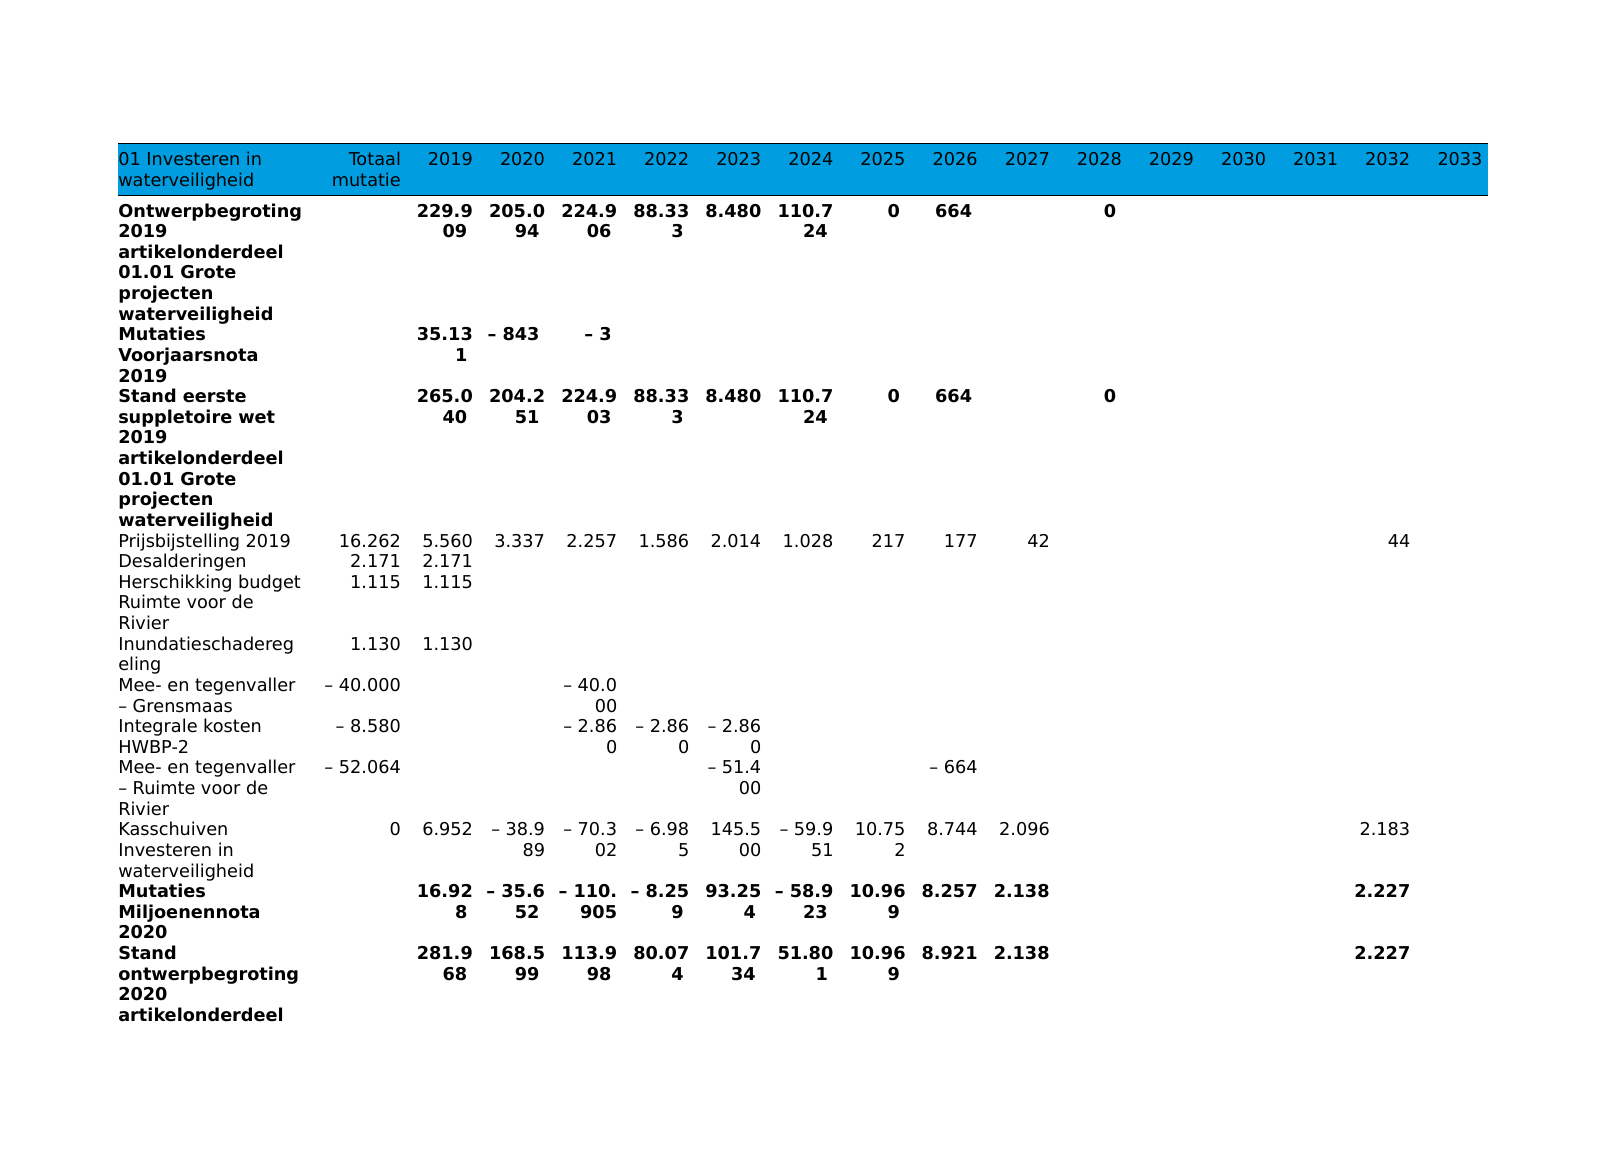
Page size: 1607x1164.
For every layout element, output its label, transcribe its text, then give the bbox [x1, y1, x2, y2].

table_cell [1128, 386, 1199, 531]
table_cell [303, 324, 406, 386]
table_cell Mutaties Miljoenennota 2020 [118, 881, 303, 943]
table_cell [479, 675, 551, 716]
table_cell [1128, 634, 1199, 675]
table_cell [839, 758, 911, 819]
table_cell [695, 324, 767, 386]
table_cell – 664 [911, 758, 983, 819]
table_cell 1.028 [767, 531, 839, 551]
table_cell [1416, 634, 1488, 675]
table_cell [1128, 819, 1199, 881]
table_cell 113.998 [551, 943, 623, 1026]
table_cell [1416, 551, 1488, 572]
table_cell 93.254 [695, 881, 767, 943]
table_cell [983, 675, 1055, 716]
table_cell Ontwerpbegroting 2019 artikelonderdeel 01.01 Grote projecten waterveiligheid [118, 196, 303, 324]
table_cell 1.130 [406, 634, 478, 675]
table_header 2023 [695, 144, 767, 195]
table_cell 88.333 [623, 386, 695, 531]
table_cell [1200, 551, 1272, 572]
table_cell [551, 572, 623, 634]
table_cell [1128, 758, 1199, 819]
table_cell [1272, 324, 1344, 386]
table_cell [1344, 675, 1416, 716]
table_cell [1055, 675, 1127, 716]
table_cell [1272, 943, 1344, 1026]
table_cell 1.586 [623, 531, 695, 551]
table_cell [479, 572, 551, 634]
table_cell 664 [911, 196, 983, 324]
table_cell [983, 716, 1055, 757]
table_cell 101.734 [695, 943, 767, 1026]
table_cell 2.257 [551, 531, 623, 551]
table_cell 16.262 [303, 531, 406, 551]
table_cell [695, 551, 767, 572]
table_cell – 52.064 [303, 758, 406, 819]
table_cell [1055, 881, 1127, 943]
table_header 2028 [1055, 144, 1127, 195]
table_cell [1416, 716, 1488, 757]
table_cell [1344, 634, 1416, 675]
table_cell 42 [983, 531, 1055, 551]
table_cell [1200, 675, 1272, 716]
table_cell [1272, 716, 1344, 757]
table_cell Mee- en tegenvaller – Grensmaas [118, 675, 303, 716]
table_cell 6.952 [406, 819, 478, 881]
table_cell [1272, 634, 1344, 675]
table_cell [623, 551, 695, 572]
table_cell 2.096 [983, 819, 1055, 881]
table_cell [1272, 196, 1344, 324]
table_cell [303, 386, 406, 531]
table_cell [1416, 386, 1488, 531]
table_cell [767, 324, 839, 386]
table_cell [479, 758, 551, 819]
table_header 2029 [1128, 144, 1199, 195]
table_cell 10.752 [839, 819, 911, 881]
table_cell Desalderingen [118, 551, 303, 572]
table_cell [1128, 551, 1199, 572]
table_cell – 38.989 [479, 819, 551, 881]
table_cell 2.138 [983, 943, 1055, 1026]
table_cell 2.183 [1344, 819, 1416, 881]
table_cell [839, 551, 911, 572]
table_cell [1416, 196, 1488, 324]
table_cell 664 [911, 386, 983, 531]
table_cell 0 [1055, 386, 1127, 531]
table_cell [839, 634, 911, 675]
table_cell 8.744 [911, 819, 983, 881]
table_cell [1055, 716, 1127, 757]
table_cell [551, 634, 623, 675]
table_header 2022 [623, 144, 695, 195]
table_cell [1416, 531, 1488, 551]
table_header 2020 [479, 144, 551, 195]
table_header Totaal mutatie [303, 144, 406, 195]
table_cell – 6.985 [623, 819, 695, 881]
table_cell [695, 634, 767, 675]
table_cell [839, 716, 911, 757]
table_cell 10.969 [839, 943, 911, 1026]
table_cell – 40.000 [551, 675, 623, 716]
table_cell [303, 943, 406, 1026]
table_cell Stand eerste suppletoire wet 2019 artikelonderdeel 01.01 Grote projecten waterveiligheid [118, 386, 303, 531]
table_cell [1272, 881, 1344, 943]
table_cell 10.969 [839, 881, 911, 943]
table_cell [1055, 943, 1127, 1026]
table_cell 2.171 [406, 551, 478, 572]
table_cell 8.480 [695, 386, 767, 531]
table_cell Mee- en tegenvaller – Ruimte voor de Rivier [118, 758, 303, 819]
table_cell Mutaties Voorjaarsnota 2019 [118, 324, 303, 386]
table_cell [1128, 572, 1199, 634]
table_cell – 51.400 [695, 758, 767, 819]
table_cell [1344, 324, 1416, 386]
table_cell 217 [839, 531, 911, 551]
table_cell [1128, 881, 1199, 943]
table_cell [1200, 819, 1272, 881]
table_cell 1.115 [303, 572, 406, 634]
table_cell [911, 324, 983, 386]
table_cell 5.560 [406, 531, 478, 551]
table_cell [911, 551, 983, 572]
table_cell 2.171 [303, 551, 406, 572]
table_cell 229.909 [406, 196, 478, 324]
table_cell 2.227 [1344, 881, 1416, 943]
table_cell [1344, 196, 1416, 324]
table_cell [1200, 324, 1272, 386]
table_cell [1200, 531, 1272, 551]
table_cell [1200, 634, 1272, 675]
table_cell [1272, 819, 1344, 881]
table_cell [911, 634, 983, 675]
table_cell [1272, 572, 1344, 634]
table_cell [1272, 675, 1344, 716]
table_cell 224.903 [551, 386, 623, 531]
table_cell [1272, 758, 1344, 819]
table_cell [1128, 531, 1199, 551]
table_cell – 843 [479, 324, 551, 386]
table_cell 8.257 [911, 881, 983, 943]
table_cell [1344, 572, 1416, 634]
table_cell [767, 572, 839, 634]
table_cell 35.131 [406, 324, 478, 386]
table_cell [1200, 572, 1272, 634]
table_cell [983, 551, 1055, 572]
table_cell – 8.580 [303, 716, 406, 757]
table_header 2030 [1200, 144, 1272, 195]
table_cell Kasschuiven Investeren in waterveiligheid [118, 819, 303, 881]
table_header 2027 [983, 144, 1055, 195]
table_header 2025 [839, 144, 911, 195]
table_cell 88.333 [623, 196, 695, 324]
table_cell [767, 716, 839, 757]
table_cell – 70.302 [551, 819, 623, 881]
table_cell [983, 196, 1055, 324]
table_cell [1200, 758, 1272, 819]
table_cell [623, 634, 695, 675]
table_cell [623, 675, 695, 716]
table_header 2031 [1272, 144, 1344, 195]
table_cell [1128, 716, 1199, 757]
table_cell [1416, 758, 1488, 819]
table_cell [479, 634, 551, 675]
table_cell [983, 386, 1055, 531]
table_cell [1128, 943, 1199, 1026]
table_cell 204.251 [479, 386, 551, 531]
table_cell [551, 551, 623, 572]
table_cell Herschikking budget Ruimte voor de Rivier [118, 572, 303, 634]
table_cell – 110.905 [551, 881, 623, 943]
table_cell – 2.860 [695, 716, 767, 757]
table_cell [1055, 531, 1127, 551]
table_cell 2.138 [983, 881, 1055, 943]
table_cell [1055, 551, 1127, 572]
table_cell 0 [839, 386, 911, 531]
table_cell [623, 572, 695, 634]
table_cell 2.014 [695, 531, 767, 551]
table_cell – 59.951 [767, 819, 839, 881]
table_cell 0 [839, 196, 911, 324]
table_cell [1416, 881, 1488, 943]
table_cell Integrale kosten HWBP-2 [118, 716, 303, 757]
table_cell 265.040 [406, 386, 478, 531]
table_cell [1055, 572, 1127, 634]
table_cell [911, 675, 983, 716]
table_cell [1272, 386, 1344, 531]
table_cell 8.921 [911, 943, 983, 1026]
table_cell – 35.652 [479, 881, 551, 943]
table_cell Prijsbijstelling 2019 [118, 531, 303, 551]
table_cell 0 [303, 819, 406, 881]
table_cell [1344, 758, 1416, 819]
table_cell [1055, 634, 1127, 675]
table_cell [1344, 716, 1416, 757]
table_cell 205.094 [479, 196, 551, 324]
table_cell [1200, 881, 1272, 943]
table_header 2024 [767, 144, 839, 195]
table_cell 8.480 [695, 196, 767, 324]
table_cell [1416, 324, 1488, 386]
table_cell [479, 551, 551, 572]
table_cell [767, 675, 839, 716]
table_cell [695, 675, 767, 716]
table_cell [1416, 819, 1488, 881]
table_cell [1200, 943, 1272, 1026]
table_cell – 2.860 [551, 716, 623, 757]
table_cell 110.724 [767, 196, 839, 324]
table_cell 177 [911, 531, 983, 551]
table_cell [406, 716, 478, 757]
table_header 2021 [551, 144, 623, 195]
table_cell [695, 572, 767, 634]
table_cell [1200, 196, 1272, 324]
table_cell – 2.860 [623, 716, 695, 757]
table_cell 80.074 [623, 943, 695, 1026]
table_header 2019 [406, 144, 478, 195]
table_cell [623, 758, 695, 819]
table_cell [1200, 386, 1272, 531]
table_cell 0 [1055, 196, 1127, 324]
table_cell – 58.923 [767, 881, 839, 943]
table_cell [983, 758, 1055, 819]
table_cell 224.906 [551, 196, 623, 324]
table_cell [1272, 551, 1344, 572]
table_cell 110.724 [767, 386, 839, 531]
table_cell Inundatieschaderegeling [118, 634, 303, 675]
table_cell – 40.000 [303, 675, 406, 716]
table_cell 281.968 [406, 943, 478, 1026]
table_cell [839, 572, 911, 634]
table_cell – 3 [551, 324, 623, 386]
table_cell [1200, 716, 1272, 757]
table_cell – 8.259 [623, 881, 695, 943]
table_cell [406, 675, 478, 716]
table_cell [1416, 572, 1488, 634]
table_cell 44 [1344, 531, 1416, 551]
table_header 2032 [1344, 144, 1416, 195]
table_cell [839, 675, 911, 716]
table_cell Stand ontwerpbegroting 2020 artikelonderdeel [118, 943, 303, 1026]
table_cell [1055, 324, 1127, 386]
table_cell [767, 758, 839, 819]
table_cell 3.337 [479, 531, 551, 551]
table_cell [1055, 758, 1127, 819]
table_cell 1.130 [303, 634, 406, 675]
table_cell [623, 324, 695, 386]
table_cell [1128, 675, 1199, 716]
table_cell [303, 196, 406, 324]
table_cell [406, 758, 478, 819]
table_cell [983, 634, 1055, 675]
table_cell [911, 716, 983, 757]
table_cell 16.928 [406, 881, 478, 943]
table_cell [767, 551, 839, 572]
table_cell [1416, 675, 1488, 716]
table_cell [1128, 196, 1199, 324]
table_cell [479, 716, 551, 757]
table_cell 168.599 [479, 943, 551, 1026]
table_header 2033 [1416, 144, 1488, 195]
table_header 2026 [911, 144, 983, 195]
table_cell [1416, 943, 1488, 1026]
table_cell 1.115 [406, 572, 478, 634]
table_cell [983, 324, 1055, 386]
table_cell 145.500 [695, 819, 767, 881]
table_cell [1055, 819, 1127, 881]
table_cell [1272, 531, 1344, 551]
table_cell [551, 758, 623, 819]
table_cell [303, 881, 406, 943]
table_header 01 Investeren in waterveiligheid [118, 144, 303, 195]
table_cell [767, 634, 839, 675]
table_cell 51.801 [767, 943, 839, 1026]
table_cell [983, 572, 1055, 634]
table_cell [911, 572, 983, 634]
table_cell [1344, 386, 1416, 531]
table_cell [839, 324, 911, 386]
table_cell [1128, 324, 1199, 386]
table_cell 2.227 [1344, 943, 1416, 1026]
table_cell [1344, 551, 1416, 572]
